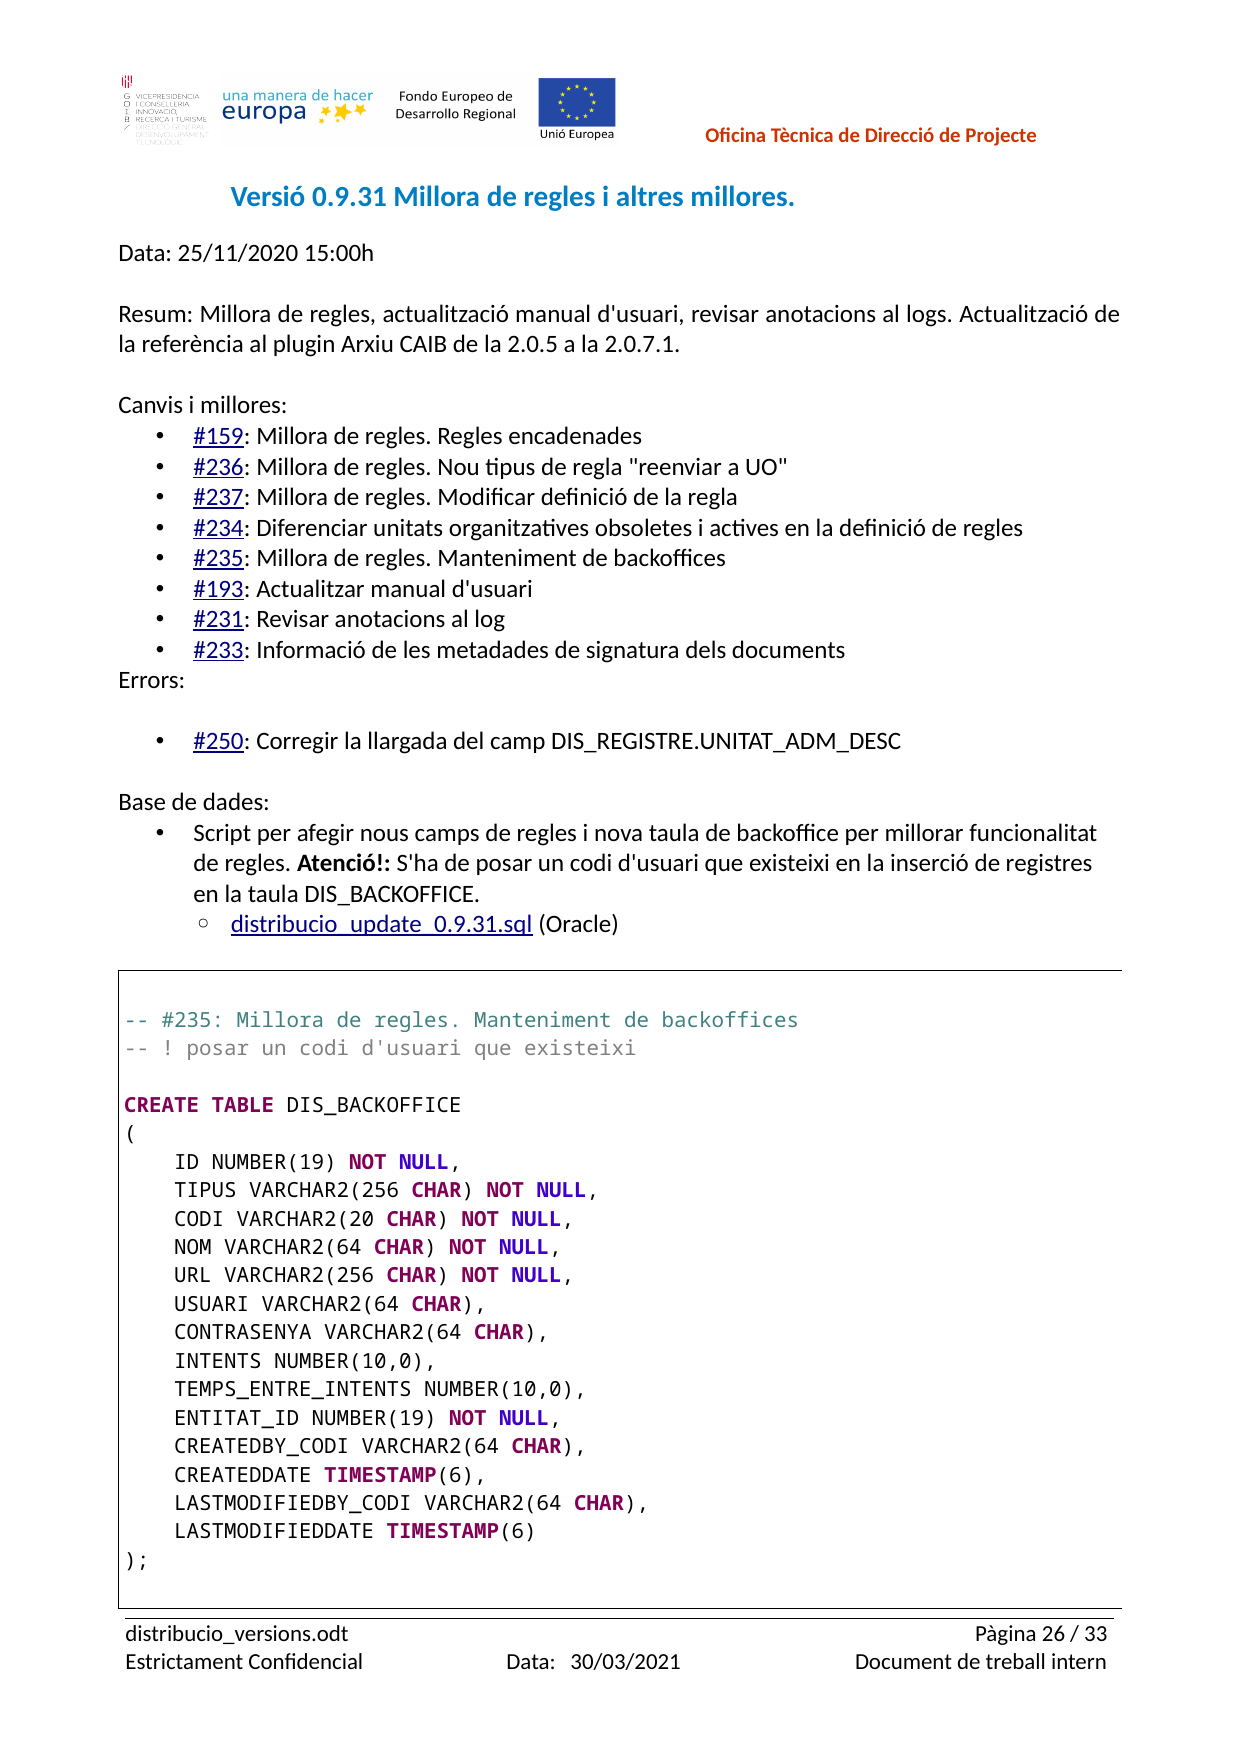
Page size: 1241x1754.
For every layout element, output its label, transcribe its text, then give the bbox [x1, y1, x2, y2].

list #193: Actualitzar manual d'usuari [156, 573, 1122, 603]
picture [219, 73, 621, 147]
list #235: Millora de regles. Manteniment de backoffices [156, 542, 1122, 573]
picture [118, 73, 213, 147]
list #236: Millora de regles. Nou tipus de regla "reenviar a UO" [156, 451, 1122, 481]
text Base de dades: [118, 786, 1122, 817]
list #237: Millora de regles. Modificar definició de la regla [156, 481, 1122, 512]
text Errors: [118, 664, 1122, 695]
text Canvis i millores: [118, 389, 1122, 420]
list #231: Revisar anotacions al log [156, 603, 1122, 634]
list #250: Corregir la llargada del camp DIS_REGISTRE.UNITAT_ADM_DESC [156, 725, 1122, 756]
table_header -- #235: Millora de regles. Manteniment de backoffices -- ! posar un codi d'usuari que existeixi CREATE TABLE DIS_BACKOFFICE ( ID NUMBER(19) NOT NULL, TIPUS VARCHAR2(256 CHAR) NOT NULL, CODI VARCHAR2(20 CHAR) NOT NULL, NOM VARCHAR2(64 CHAR) NOT NULL, URL VARCHAR2(256 CHAR) NOT NULL, USUARI VARCHAR2(64 CHAR), CONTRASENYA VARCHAR2(64 CHAR), INTENTS NUMBER(10,0), TEMPS_ENTRE_INTENTS NUMBER(10,0), ENTITAT_ID NUMBER(19) NOT NULL, CREATEDBY_CODI VARCHAR2(64 CHAR), CREATEDDATE TIMESTAMP(6), LASTMODIFIEDBY_CODI VARCHAR2(64 CHAR), LASTMODIFIEDDATE TIMESTAMP(6) ); [119, 971, 1122, 1608]
text Data: 25/11/2020 15:00h [118, 237, 1122, 267]
list #159: Millora de regles. Regles encadenades [156, 420, 1122, 451]
subtitle Versió 0.9.31 Millora de regles i altres millores. [153, 178, 1122, 213]
list Script per afegir nous camps de regles i nova taula de backoffice per millorar funcionalitat de regles. Atenció!: S'ha de posar un codi d'usuari que existeixi en la inserció de registres en la taula DIS_BACKOFFICE. [156, 817, 1122, 908]
list #233: Informació de les metadades de signatura dels documents [156, 634, 1122, 664]
list distribucio_update_0.9.31.sql (Oracle) [193, 908, 1122, 939]
text Resum: Millora de regles, actualització manual d'usuari, revisar anotacions al logs. Actualització de la referència al plugin Arxiu CAIB de la 2.0.5 a la 2.0.7.1. [118, 298, 1122, 359]
list #234: Diferenciar unitats organitzatives obsoletes i actives en la definició de regles [156, 512, 1122, 542]
